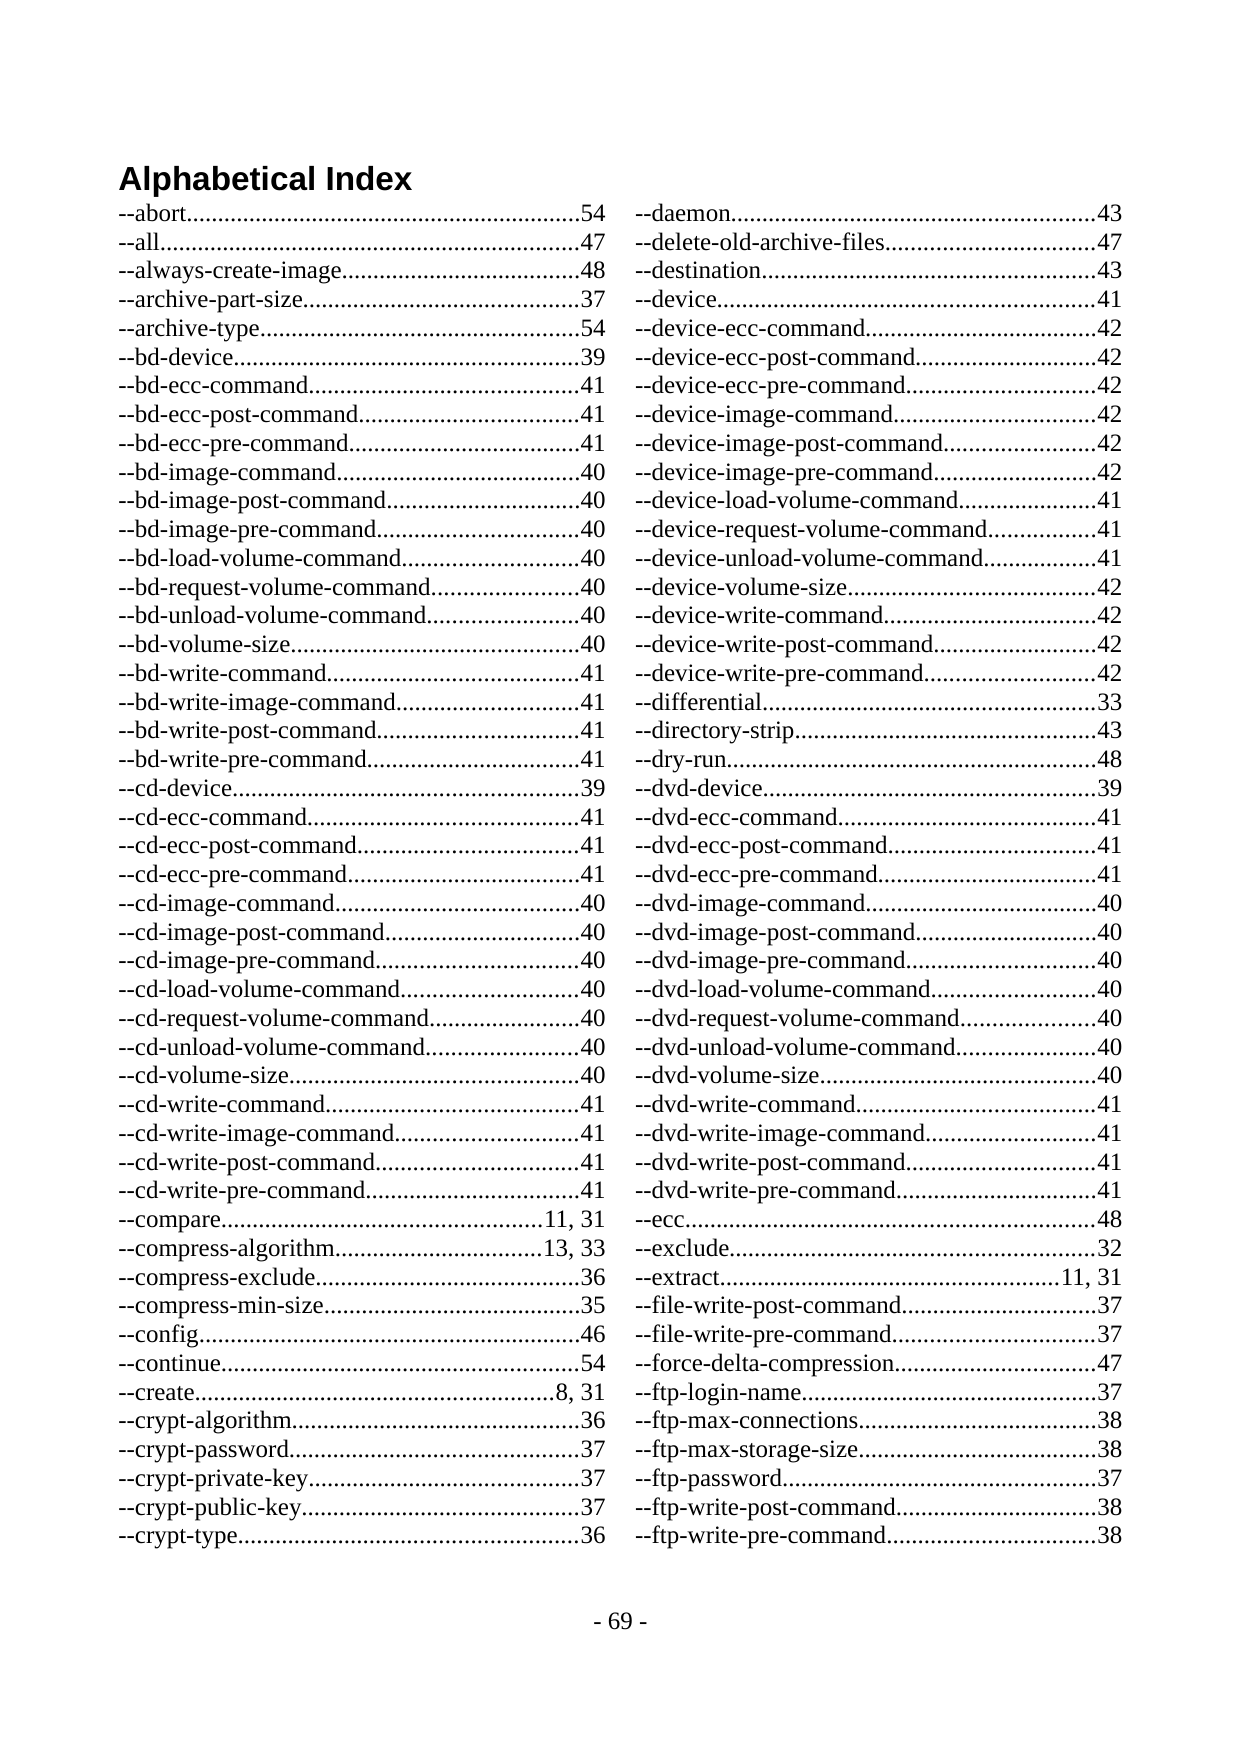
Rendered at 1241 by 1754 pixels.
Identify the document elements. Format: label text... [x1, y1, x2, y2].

text --device-write-post-command 42 [635, 629, 1122, 658]
text --bd-write-post-command 41 [118, 715, 605, 744]
text --force-delta-compression 47 [635, 1348, 1122, 1377]
text --cd-request-volume-command 40 [118, 1003, 605, 1032]
text --device-unload-volume-command 41 [635, 543, 1122, 572]
text --cd-load-volume-command 40 [118, 974, 605, 1003]
text --bd-image-post-command 40 [118, 485, 605, 514]
text --cd-image-pre-command 40 [118, 945, 605, 974]
text --compress-algorithm 13, 33 [118, 1233, 605, 1262]
text --bd-ecc-pre-command 41 [118, 428, 605, 457]
text --bd-image-pre-command 40 [118, 514, 605, 543]
text --dry-run 48 [635, 744, 1122, 773]
text --cd-unload-volume-command 40 [118, 1032, 605, 1060]
text --compare 11, 31 [118, 1204, 605, 1233]
text --dvd-image-pre-command 40 [635, 945, 1122, 974]
text --bd-volume-size 40 [118, 629, 605, 658]
text --extract 11, 31 [635, 1262, 1122, 1290]
text --cd-ecc-pre-command 41 [118, 859, 605, 888]
text --bd-unload-volume-command 40 [118, 600, 605, 629]
text --compress-min-size 35 [118, 1290, 605, 1319]
text --compress-exclude 36 [118, 1262, 605, 1290]
text --cd-volume-size 40 [118, 1060, 605, 1089]
text --cd-write-post-command 41 [118, 1147, 605, 1175]
text --abort 54 [118, 198, 605, 227]
text --ftp-password 37 [635, 1463, 1122, 1492]
text --device-load-volume-command 41 [635, 485, 1122, 514]
text --ftp-write-pre-command 38 [635, 1520, 1122, 1549]
text --device-ecc-post-command 42 [635, 342, 1122, 370]
text --dvd-request-volume-command 40 [635, 1003, 1122, 1032]
text --bd-request-volume-command 40 [118, 572, 605, 600]
text --crypt-private-key 37 [118, 1463, 605, 1492]
text --dvd-write-post-command 41 [635, 1147, 1122, 1175]
text --differential 33 [635, 687, 1122, 715]
text --cd-image-command 40 [118, 888, 605, 917]
text --device-image-pre-command 42 [635, 457, 1122, 485]
text --bd-image-command 40 [118, 457, 605, 485]
text --bd-write-pre-command 41 [118, 744, 605, 773]
text --device-ecc-command 42 [635, 313, 1122, 342]
text --daemon 43 [635, 198, 1122, 227]
text --delete-old-archive-files 47 [635, 227, 1122, 255]
text --ftp-max-storage-size 38 [635, 1434, 1122, 1463]
text --device-image-command 42 [635, 399, 1122, 428]
text --device-write-pre-command 42 [635, 658, 1122, 687]
text --cd-ecc-post-command 41 [118, 830, 605, 859]
text --cd-ecc-command 41 [118, 802, 605, 830]
subtitle Alphabetical Index [118, 159, 1122, 198]
text --dvd-ecc-post-command 41 [635, 830, 1122, 859]
text --bd-write-image-command 41 [118, 687, 605, 715]
text --dvd-write-image-command 41 [635, 1118, 1122, 1147]
text --device-request-volume-command 41 [635, 514, 1122, 543]
text --dvd-write-command 41 [635, 1089, 1122, 1118]
text --bd-ecc-post-command 41 [118, 399, 605, 428]
text --dvd-image-post-command 40 [635, 917, 1122, 945]
text --cd-write-image-command 41 [118, 1118, 605, 1147]
text --dvd-image-command 40 [635, 888, 1122, 917]
text --directory-strip 43 [635, 715, 1122, 744]
text --destination 43 [635, 255, 1122, 284]
text --cd-device 39 [118, 773, 605, 802]
text --bd-ecc-command 41 [118, 370, 605, 399]
text --continue 54 [118, 1348, 605, 1377]
text --dvd-write-pre-command 41 [635, 1175, 1122, 1204]
text --bd-load-volume-command 40 [118, 543, 605, 572]
text --cd-write-pre-command 41 [118, 1175, 605, 1204]
text --cd-image-post-command 40 [118, 917, 605, 945]
text --bd-write-command 41 [118, 658, 605, 687]
text --device 41 [635, 284, 1122, 313]
text --device-image-post-command 42 [635, 428, 1122, 457]
text --create 8, 31 [118, 1377, 605, 1405]
text --ecc 48 [635, 1204, 1122, 1233]
text --dvd-ecc-command 41 [635, 802, 1122, 830]
text --all 47 [118, 227, 605, 255]
text --bd-device 39 [118, 342, 605, 370]
text --device-ecc-pre-command 42 [635, 370, 1122, 399]
text --archive-part-size 37 [118, 284, 605, 313]
text --file-write-pre-command 37 [635, 1319, 1122, 1348]
text --dvd-load-volume-command 40 [635, 974, 1122, 1003]
text --crypt-type 36 [118, 1520, 605, 1549]
text --exclude 32 [635, 1233, 1122, 1262]
text --dvd-ecc-pre-command 41 [635, 859, 1122, 888]
text --ftp-login-name 37 [635, 1377, 1122, 1405]
text --dvd-unload-volume-command 40 [635, 1032, 1122, 1060]
text --device-volume-size 42 [635, 572, 1122, 600]
text --archive-type 54 [118, 313, 605, 342]
text --ftp-max-connections 38 [635, 1405, 1122, 1434]
text --crypt-password 37 [118, 1434, 605, 1463]
text --config 46 [118, 1319, 605, 1348]
text --ftp-write-post-command 38 [635, 1492, 1122, 1520]
text --crypt-public-key 37 [118, 1492, 605, 1520]
text --always-create-image 48 [118, 255, 605, 284]
text --cd-write-command 41 [118, 1089, 605, 1118]
text --dvd-device 39 [635, 773, 1122, 802]
text --crypt-algorithm 36 [118, 1405, 605, 1434]
text --dvd-volume-size 40 [635, 1060, 1122, 1089]
text --file-write-post-command 37 [635, 1290, 1122, 1319]
text --device-write-command 42 [635, 600, 1122, 629]
